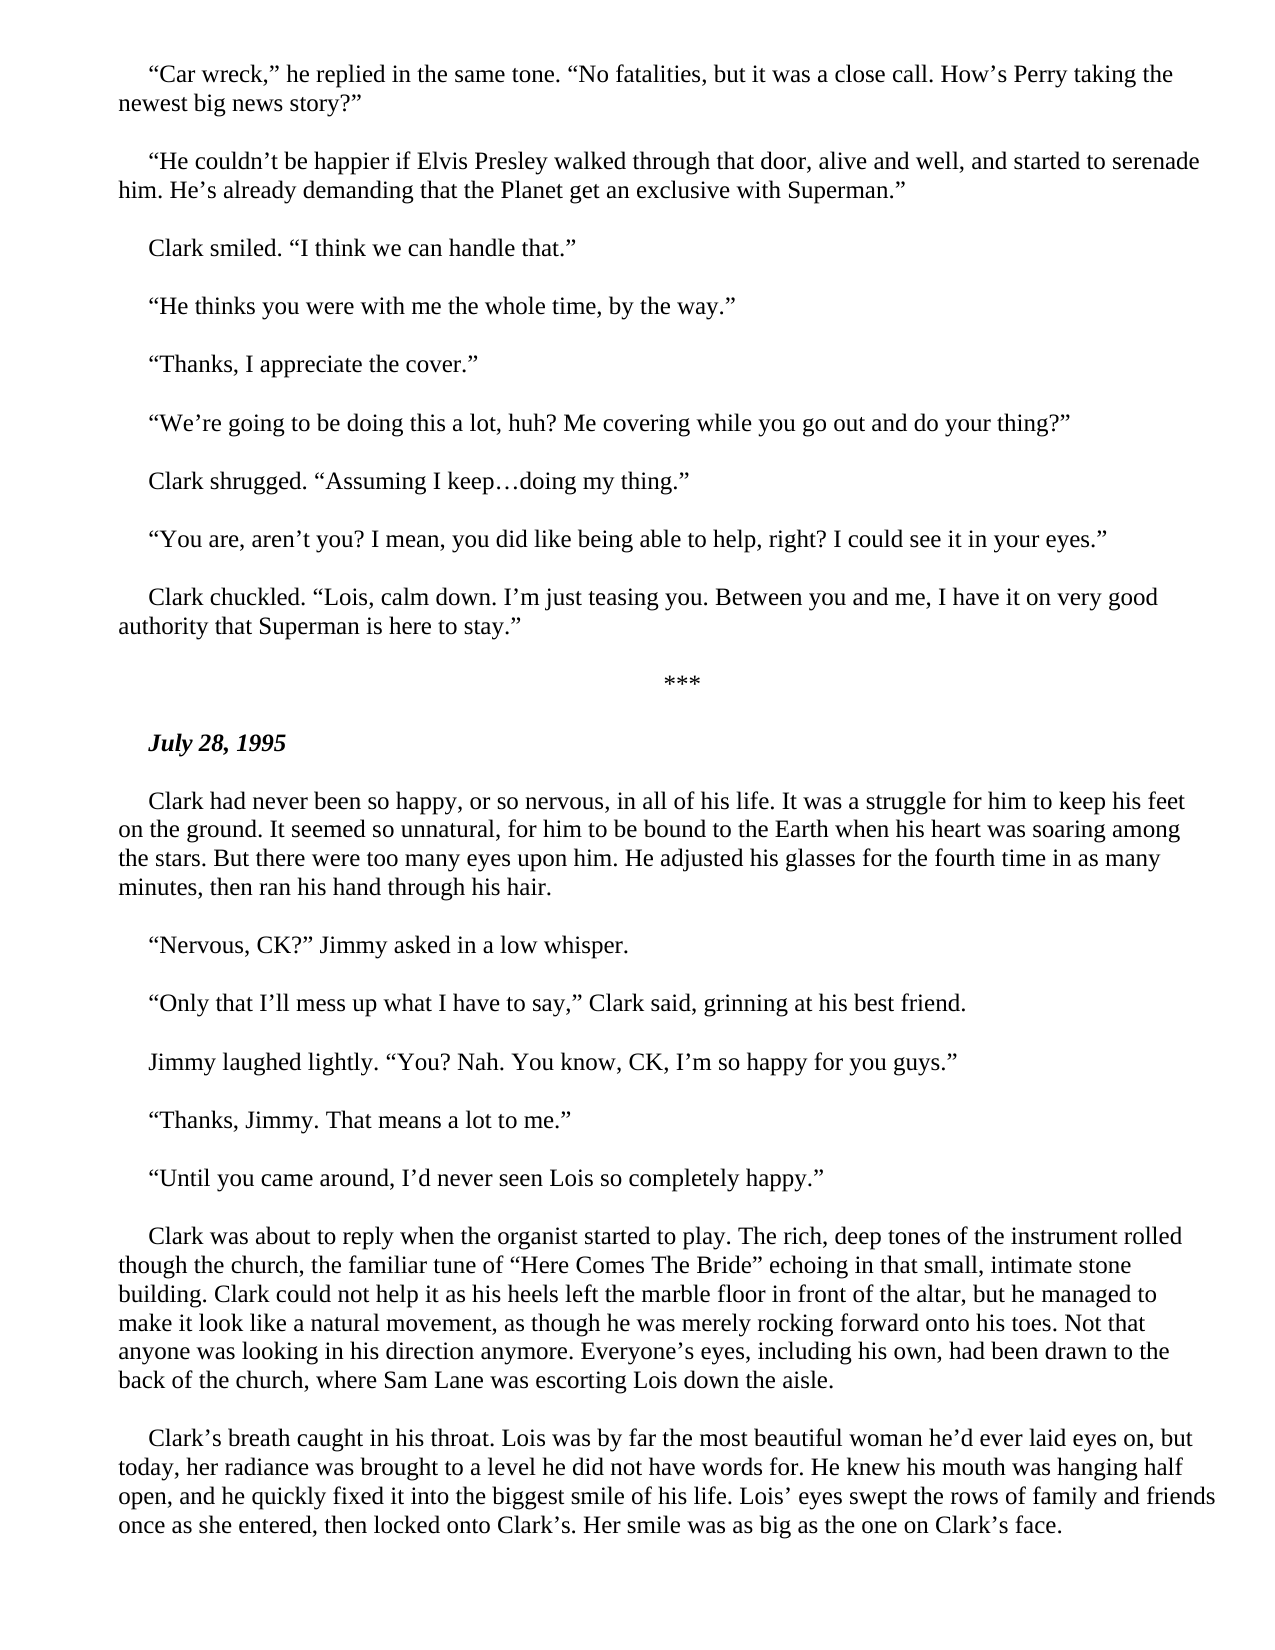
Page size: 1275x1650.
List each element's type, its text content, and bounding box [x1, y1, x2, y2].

text “You are, aren’t you? I mean, you did like being able to help, right? I could see it in your eyes.” [118, 524, 1216, 553]
text Clark shrugged. “Assuming I keep…doing my thing.” [118, 466, 1216, 495]
text “Thanks, Jimmy. That means a lot to me.” [118, 1105, 1216, 1134]
text Clark chuckled. “Lois, calm down. I’m just teasing you. Between you and me, I have it on very good authority that Superman is here to stay.” [118, 582, 1216, 640]
text “He couldn’t be happier if Elvis Presley walked through that door, alive and well, and started to serenade him. He’s already demanding that the Planet get an exclusive with Superman.” [118, 146, 1216, 203]
text “He thinks you were with me the whole time, by the way.” [118, 291, 1216, 320]
text Clark was about to reply when the organist started to play. The rich, deep tones of the instrument rolled though the church, the familiar tune of “Here Comes The Bride” echoing in that small, intimate stone building. Clark could not help it as his heels left the marble floor in front of the altar, but he managed to make it look like a natural movement, as though he was merely rocking forward onto his toes. Not that anyone was looking in his direction anymore. Everyone’s eyes, including his own, had been drawn to the back of the church, where Sam Lane was escorting Lois down the aisle. [118, 1221, 1216, 1394]
text “We’re going to be doing this a lot, huh? Me covering while you go out and do your thing?” [118, 408, 1216, 436]
text “Until you came around, I’d never seen Lois so completely happy.” [118, 1163, 1216, 1192]
text “Car wreck,” he replied in the same tone. “No fatalities, but it was a close call. How’s Perry taking the newest big news story?” [118, 59, 1216, 117]
text Clark’s breath caught in his throat. Lois was by far the most beautiful woman he’d ever laid eyes on, but today, her radiance was brought to a level he did not have words for. He knew his mouth was hanging half open, and he quickly fixed it into the biggest smile of his life. Lois’ eyes swept the rows of family and friends once as she entered, then locked onto Clark’s. Her smile was as big as the one on Clark’s face. [118, 1423, 1216, 1538]
text “Only that I’ll mess up what I have to say,” Clark said, grinning at his best friend. [118, 988, 1216, 1017]
text *** [118, 669, 1216, 698]
text “Nervous, CK?” Jimmy asked in a low whisper. [118, 930, 1216, 959]
text Jimmy laughed lightly. “You? Nah. You know, CK, I’m so happy for you guys.” [118, 1047, 1216, 1076]
text Clark smiled. “I think we can handle that.” [118, 233, 1216, 262]
text Clark had never been so happy, or so nervous, in all of his life. It was a struggle for him to keep his feet on the ground. It seemed so unnatural, for him to be bound to the Earth when his heart was soaring among the stars. But there were too many eyes upon him. He adjusted his glasses for the fourth time in as many minutes, then ran his hand through his hair. [118, 786, 1216, 901]
text “Thanks, I appreciate the cover.” [118, 349, 1216, 378]
text July 28, 1995 [118, 728, 1216, 756]
